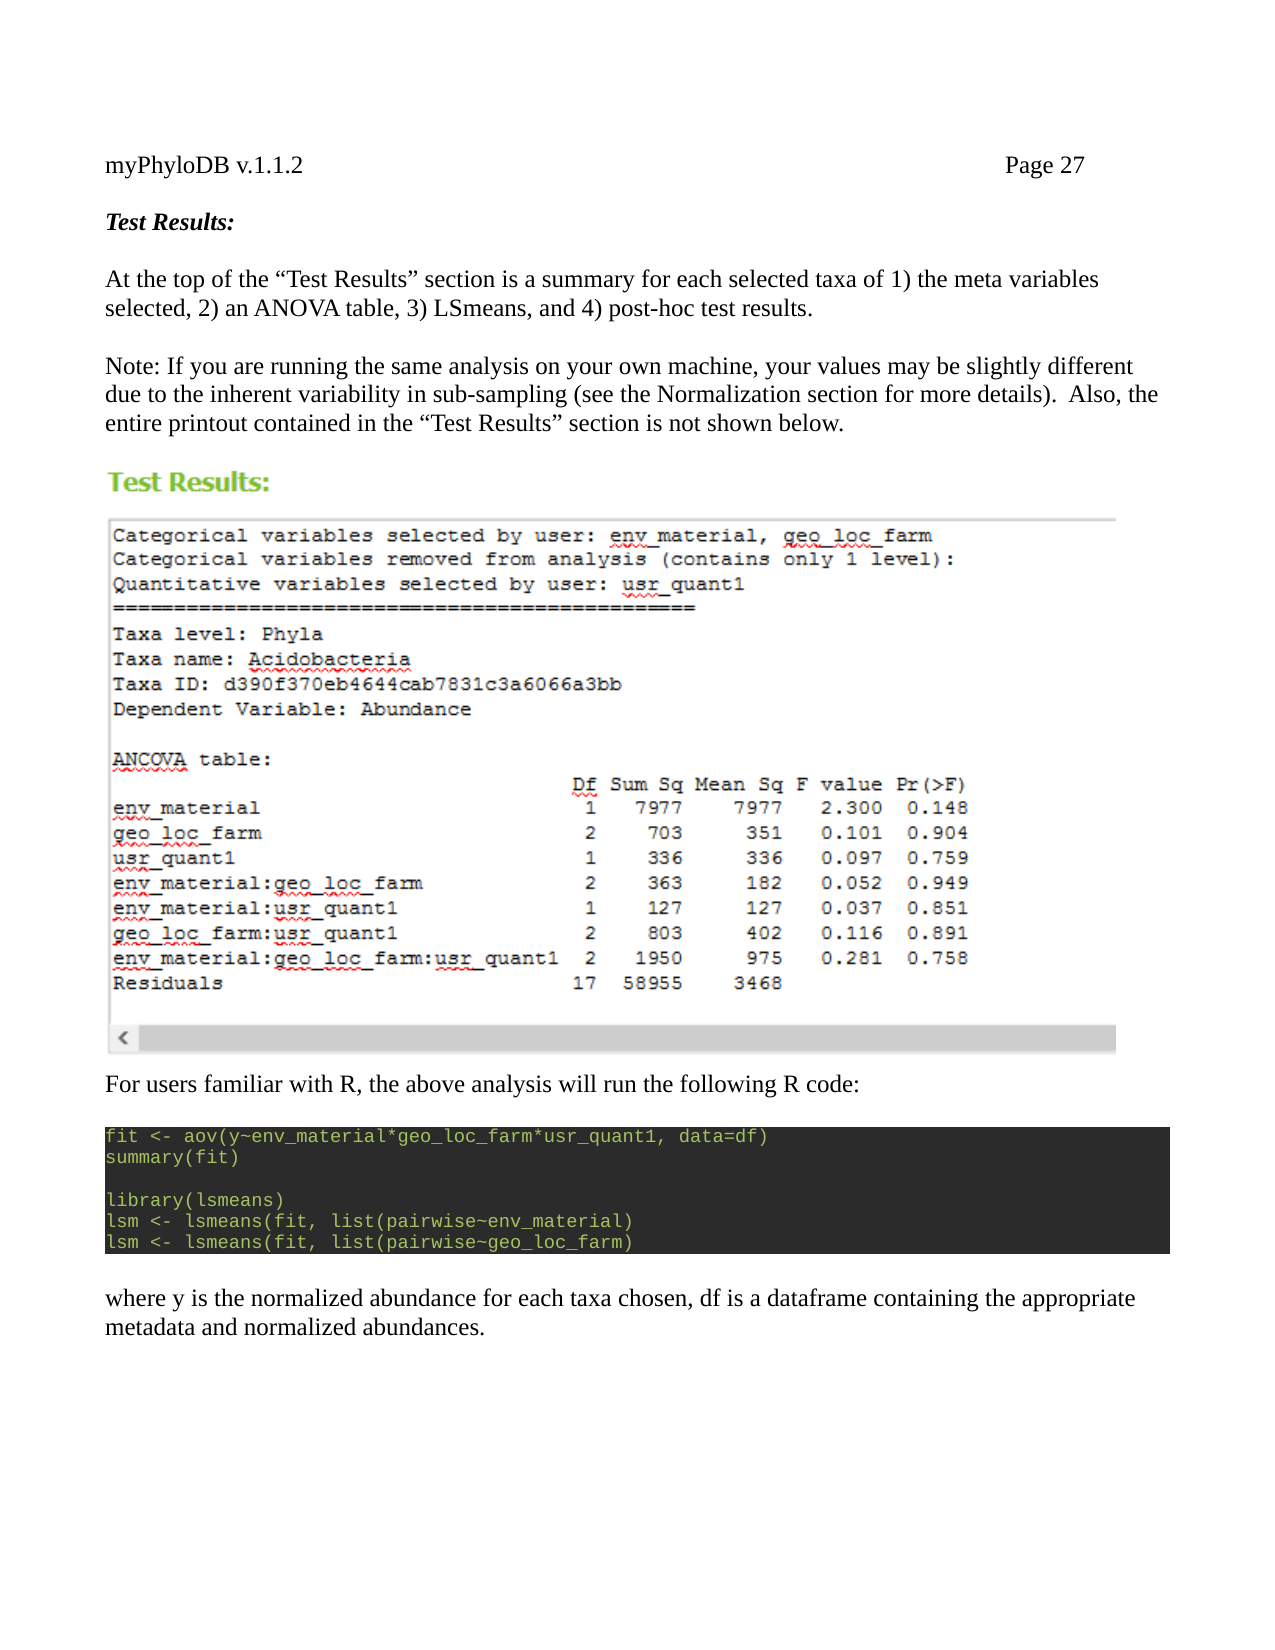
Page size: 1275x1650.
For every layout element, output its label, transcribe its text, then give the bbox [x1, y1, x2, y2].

text For users familiar with R, the above analysis will run the following R code: [105, 1069, 1170, 1098]
text Test Results: [105, 207, 1170, 236]
text summary(fit) [105, 1148, 1170, 1169]
text lsm <- lsmeans(fit, list(pairwise~geo_loc_farm) [105, 1233, 1170, 1254]
text Note: If you are running the same analysis on your own machine, your values may be slightly different due to the inherent variability in sub-sampling (see the Normalization section for more details). Also, the entire printout contained in the “Test Results” section is not shown below. [105, 351, 1170, 437]
picture [105, 465, 1116, 1063]
text library(lsmeans) [105, 1191, 1170, 1212]
text fit <- aov(y~env_material*geo_loc_farm*usr_quant1, data=df) [105, 1127, 1170, 1148]
text At the top of the “Test Results” section is a summary for each selected taxa of 1) the meta variables selected, 2) an ANOVA table, 3) LSmeans, and 4) post-hoc test results. [105, 264, 1170, 322]
text where y is the normalized abundance for each taxa chosen, df is a dataframe containing the appropriate metadata and normalized abundances. [105, 1283, 1170, 1341]
text lsm <- lsmeans(fit, list(pairwise~env_material) [105, 1212, 1170, 1233]
